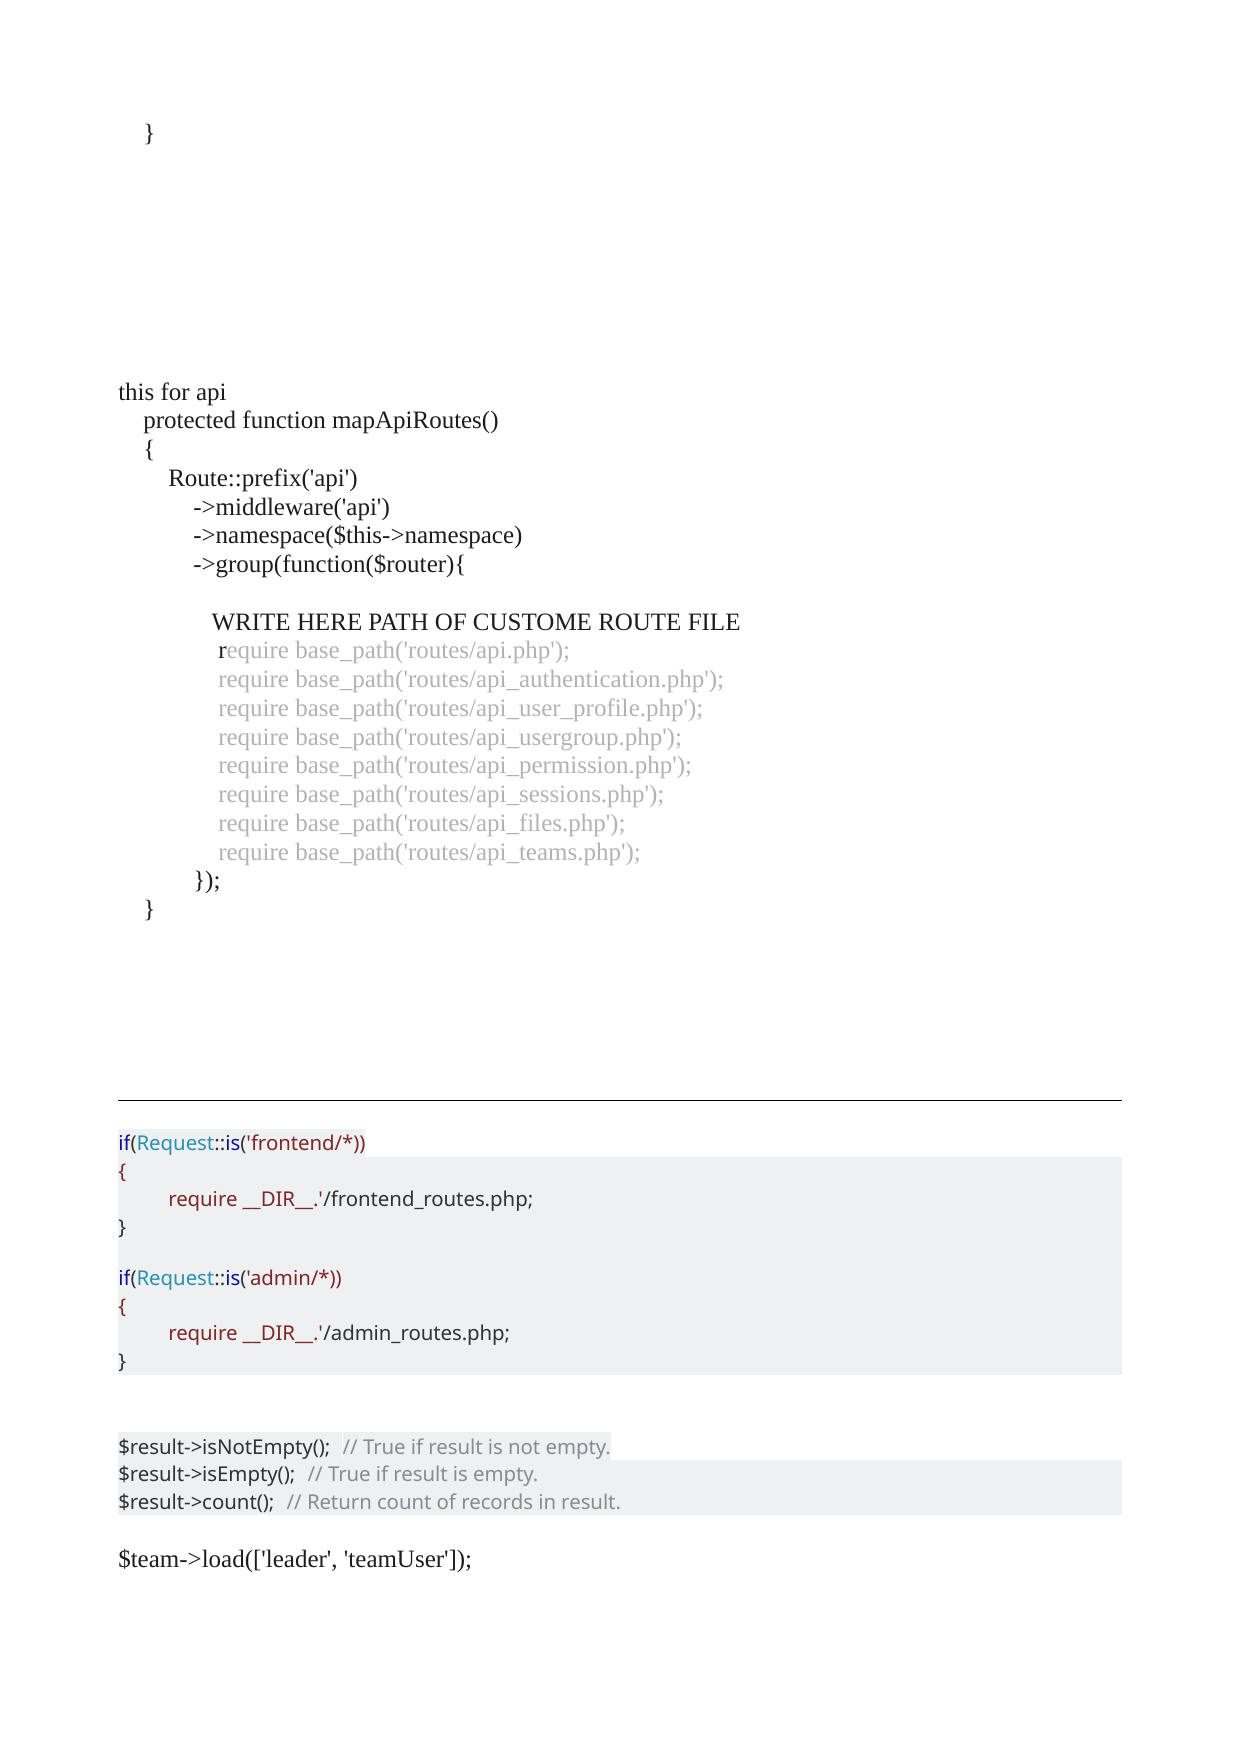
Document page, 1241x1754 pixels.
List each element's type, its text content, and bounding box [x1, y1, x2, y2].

text $result->count(); // Return count of records in result. [118, 1488, 1122, 1515]
text Route::prefix('api') [118, 463, 1122, 492]
text { [118, 1157, 1122, 1184]
text $result->isEmpty(); // True if result is empty. [118, 1460, 1122, 1488]
text if(Request::is('admin/*)) [118, 1264, 1122, 1291]
text protected function mapApiRoutes() [118, 406, 1122, 434]
text ->group(function($router){ [118, 549, 1122, 578]
text if(Request::is('frontend/*)) [118, 1129, 1122, 1157]
text require base_path('routes/api.php'); [118, 636, 1122, 664]
text require base_path('routes/api_teams.php'); [118, 837, 1122, 866]
text { [118, 1291, 1122, 1319]
text } [118, 1212, 1122, 1240]
text ->middleware('api') [118, 492, 1122, 521]
text require base_path('routes/api_sessions.php'); [118, 779, 1122, 808]
text require base_path('routes/api_usergroup.php'); [118, 722, 1122, 751]
text ->namespace($this->namespace) [118, 521, 1122, 549]
text { [118, 434, 1122, 463]
text } [118, 118, 1122, 147]
text $team->load(['leader', 'teamUser']); [118, 1544, 1122, 1573]
text } [118, 1347, 1122, 1375]
text require base_path('routes/api_user_profile.php'); [118, 693, 1122, 722]
text require __DIR__.'/frontend_routes.php; [118, 1184, 1122, 1212]
text this for api [118, 377, 1122, 406]
text $result->isNotEmpty(); // True if result is not empty. [118, 1432, 1122, 1460]
text } [118, 894, 1122, 923]
text require base_path('routes/api_authentication.php'); [118, 664, 1122, 693]
text }); [118, 866, 1122, 894]
text require base_path('routes/api_files.php'); [118, 808, 1122, 837]
text WRITE HERE PATH OF CUSTOME ROUTE FILE [118, 607, 1122, 636]
text require __DIR__.'/admin_routes.php; [118, 1319, 1122, 1347]
text require base_path('routes/api_permission.php'); [118, 751, 1122, 779]
